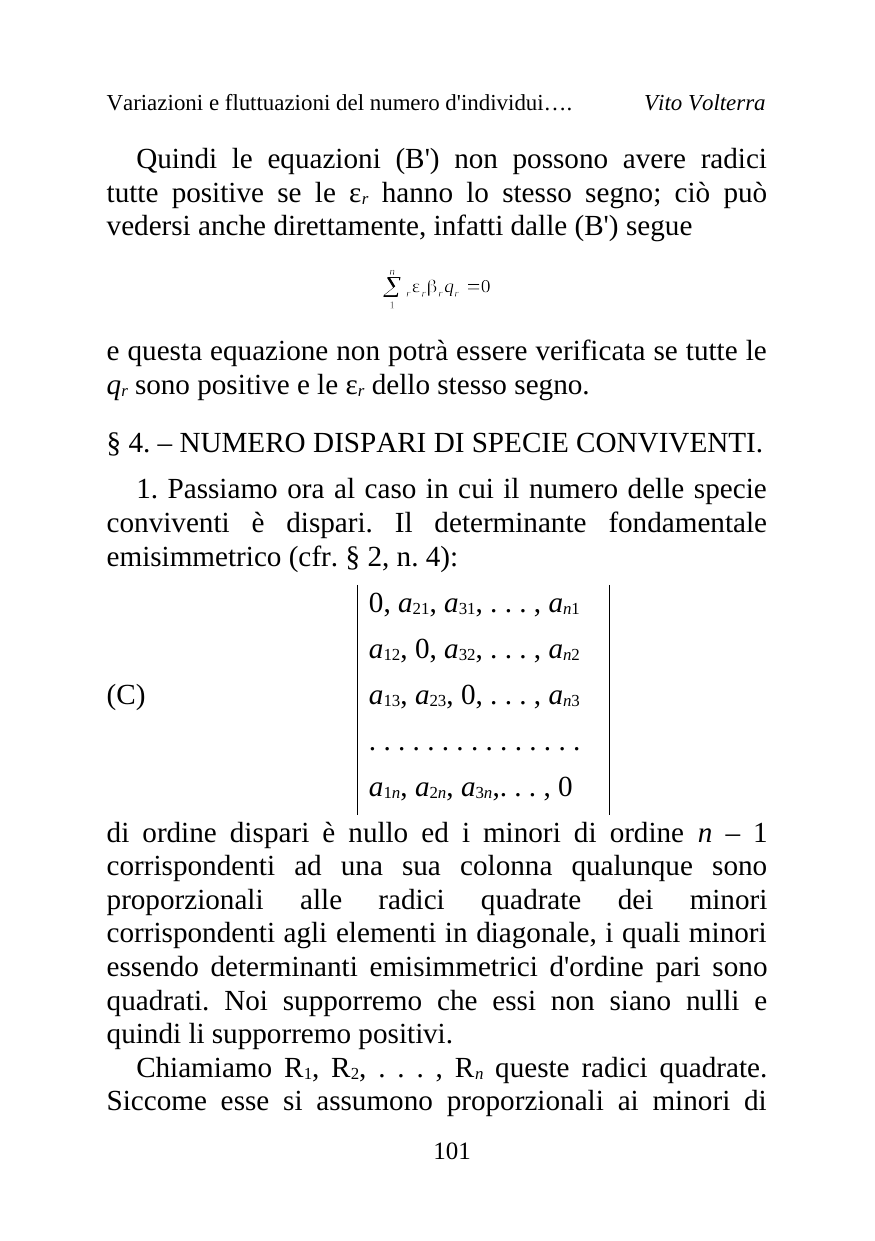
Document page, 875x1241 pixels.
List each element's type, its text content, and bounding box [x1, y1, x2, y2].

text 1. Passiamo ora al caso in cui il numero delle specie conviventi è dispari. Il determinante fondamentale emisimmetrico (cfr. § 2, n. 4): [106, 472, 768, 572]
table_cell a12, 0, a32, . . . , an2 [358, 631, 609, 677]
table_cell a1n, a2n, a3n,. . . , 0 [358, 769, 609, 815]
text di ordine dispari è nullo ed i minori di ordine n – 1 corrispondenti ad una sua colonna qualunque sono proporzionali alle radici quadrate dei minori corrispondenti agli elementi in diagonale, i quali minori essendo determinanti emisimmetrici d'ordine pari sono quadrati. Noi supporremo che essi non siano nulli e quindi li supporremo positivi. [106, 815, 768, 1050]
text § 4. – NUMERO DISPARI DI SPECIE CONVIVENTI. [106, 426, 768, 459]
table_cell . . . . . . . . . . . . . . . [358, 723, 609, 769]
table_cell a13, a23, 0, . . . , an3 [358, 677, 609, 723]
text Quindi le equazioni (B') non possono avere radici tutte positive se le εr hanno lo stesso segno; ciò può vedersi anche direttamente, infatti dalle (B') segue [106, 141, 768, 242]
table_header (C) [95, 585, 357, 815]
text Chiamiamo R1, R2, . . . , Rn queste radici quadrate. Siccome esse si assumono proporzionali ai minori di [106, 1050, 768, 1117]
text e questa equazione non potrà essere verificata se tutte le qr sono positive e le εr dello stesso segno. [106, 333, 768, 401]
table_header 0, a21, a31, . . . , an1 [358, 585, 609, 631]
